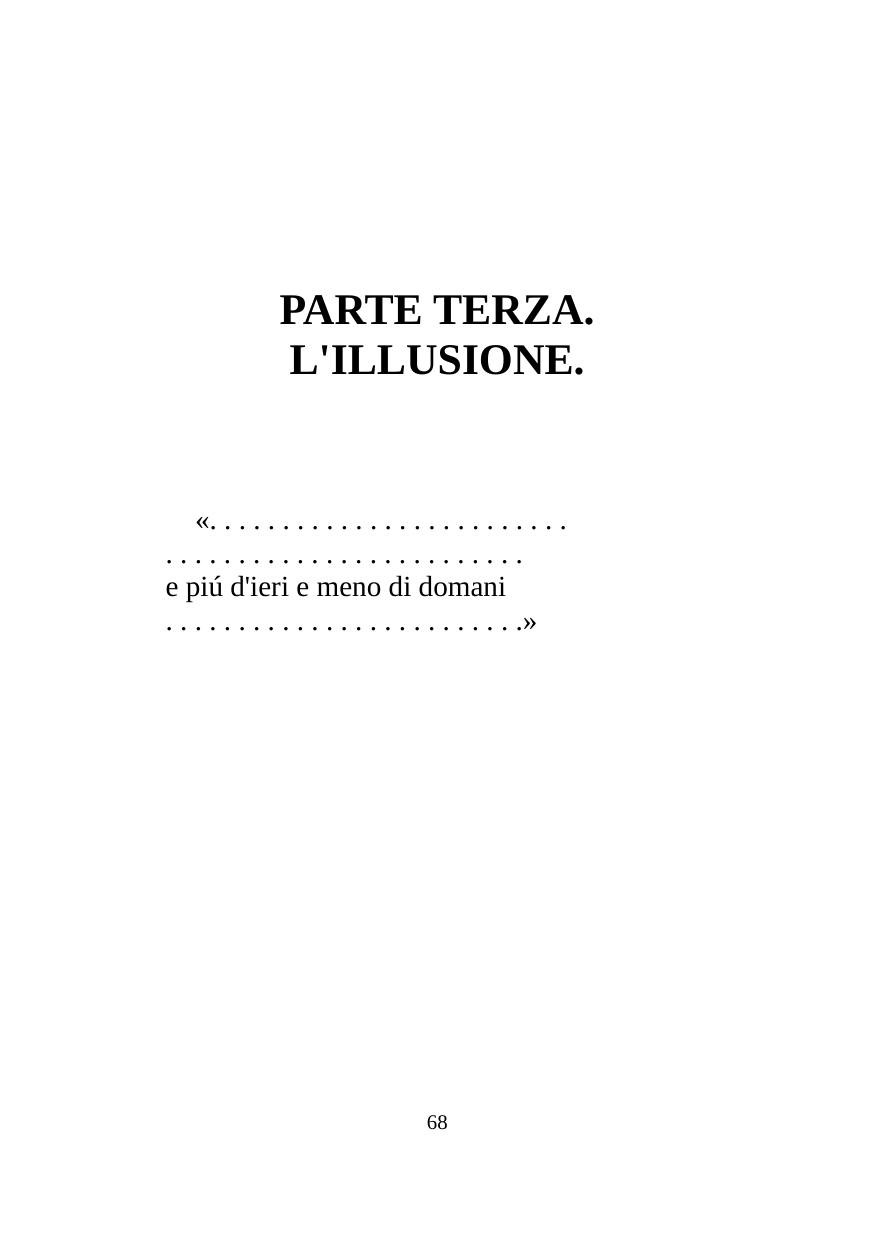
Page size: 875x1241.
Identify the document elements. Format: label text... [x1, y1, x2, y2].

text «. . . . . . . . . . . . . . . . . . . . . . . . . . . . . . . . . . . . . . . . . . . . . . . . . . e piú d'ieri e meno di domani . . . . . . . . . . . . . . . . . . . . . . . . .» [165, 502, 768, 636]
subtitle PARTE TERZA. L'ILLUSIONE. [106, 283, 768, 384]
